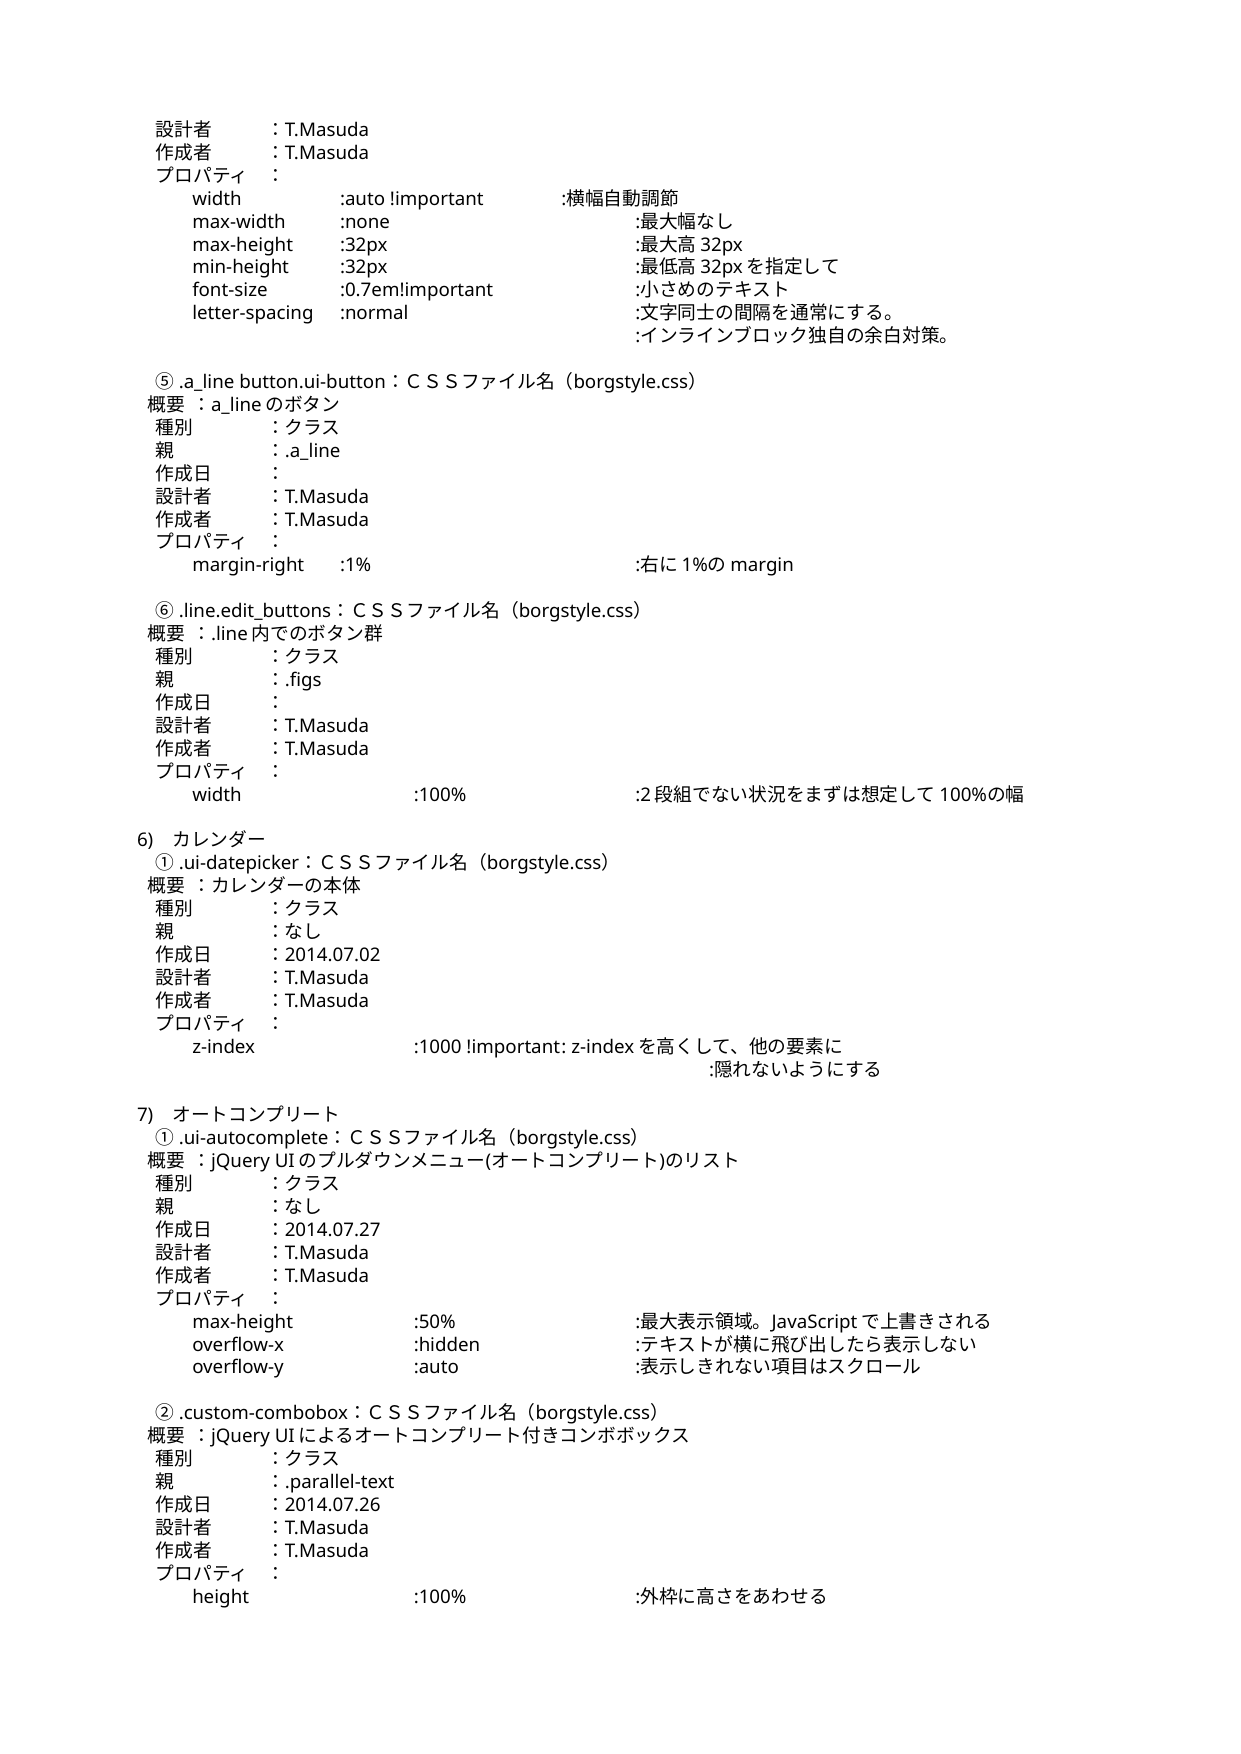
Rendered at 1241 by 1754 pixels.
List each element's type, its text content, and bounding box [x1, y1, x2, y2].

text 概要 ：a_lineのボタン [118, 393, 1122, 416]
text 種別 ：クラス [118, 897, 1122, 920]
text 種別 ：クラス [118, 416, 1122, 439]
text 設計者 ：T.Masuda [118, 1516, 1122, 1539]
text 概要 ：jQuery UIによるオートコンプリート付きコンボボックス [118, 1424, 1122, 1447]
text 作成者 ：T.Masuda [118, 989, 1122, 1012]
text 作成者 ：T.Masuda [118, 1539, 1122, 1562]
text max-height :50% :最大表示領域。JavaScriptで上書きされる [118, 1310, 1122, 1333]
text ② .custom-combobox：ＣＳＳファイル名（borgstyle.css） [118, 1401, 1122, 1424]
text :インラインブロック独自の余白対策。 [118, 324, 1122, 347]
text margin-right :1% :右に1%のmargin [118, 553, 1122, 576]
text 設計者 ：T.Masuda [118, 714, 1122, 737]
text プロパティ ： [118, 1012, 1122, 1035]
text 作成日 ：2014.07.27 [118, 1218, 1122, 1241]
text 作成者 ：T.Masuda [118, 737, 1122, 760]
text 親 ：.parallel-text [118, 1470, 1122, 1493]
text 設計者 ：T.Masuda [118, 966, 1122, 989]
text 作成日 ：2014.07.02 [118, 943, 1122, 966]
text ⑥ .line.edit_buttons：ＣＳＳファイル名（borgstyle.css） [118, 599, 1122, 622]
text プロパティ ： [118, 1562, 1122, 1585]
text プロパティ ： [118, 760, 1122, 783]
text プロパティ ： [118, 531, 1122, 553]
text 6) カレンダー [118, 828, 1122, 851]
text width :auto !important :横幅自動調節 [118, 187, 1122, 210]
text min-height :32px :最低高32pxを指定して [118, 256, 1122, 278]
text width :100% :2段組でない状況をまずは想定して100%の幅 [118, 783, 1122, 806]
text 親 ：なし [118, 1195, 1122, 1218]
text プロパティ ： [118, 164, 1122, 187]
text 親 ：なし [118, 920, 1122, 943]
text ① .ui-datepicker：ＣＳＳファイル名（borgstyle.css） [118, 851, 1122, 874]
text 親 ：.figs [118, 668, 1122, 691]
text max-width :none :最大幅なし [118, 210, 1122, 233]
text height :100% :外枠に高さをあわせる [118, 1585, 1122, 1608]
text 種別 ：クラス [118, 645, 1122, 668]
text font-size :0.7em!important :小さめのテキスト [118, 278, 1122, 301]
text 作成者 ：T.Masuda [118, 141, 1122, 164]
text 作成日 ：2014.07.26 [118, 1493, 1122, 1516]
text :隠れないようにする [118, 1058, 1122, 1081]
text 概要 ：カレンダーの本体 [118, 874, 1122, 897]
text 作成者 ：T.Masuda [118, 508, 1122, 531]
text 設計者 ：T.Masuda [118, 1241, 1122, 1264]
text プロパティ ： [118, 1287, 1122, 1310]
text z-index :1000 !important : z-indexを高くして、他の要素に [118, 1035, 1122, 1058]
text overflow-x :hidden :テキストが横に飛び出したら表示しない [118, 1333, 1122, 1356]
text 作成日 ： [118, 462, 1122, 485]
text 概要 ：.line内でのボタン群 [118, 622, 1122, 645]
text 種別 ：クラス [118, 1447, 1122, 1470]
text max-height :32px :最大高32px [118, 233, 1122, 256]
text 概要 ：jQuery UIのプルダウンメニュー(オートコンプリート)のリスト [118, 1149, 1122, 1172]
text overflow-y :auto :表示しきれない項目はスクロール [118, 1356, 1122, 1378]
text 設計者 ：T.Masuda [118, 485, 1122, 508]
text letter-spacing :normal :文字同士の間隔を通常にする。 [118, 301, 1122, 324]
text 親 ：.a_line [118, 439, 1122, 462]
text 設計者 ：T.Masuda [118, 118, 1122, 141]
text 作成者 ：T.Masuda [118, 1264, 1122, 1287]
text ⑤ .a_line button.ui-button：ＣＳＳファイル名（borgstyle.css） [118, 370, 1122, 393]
text 種別 ：クラス [118, 1172, 1122, 1195]
text ① .ui-autocomplete：ＣＳＳファイル名（borgstyle.css） [118, 1126, 1122, 1149]
text 7) オートコンプリート [118, 1103, 1122, 1126]
text 作成日 ： [118, 691, 1122, 714]
